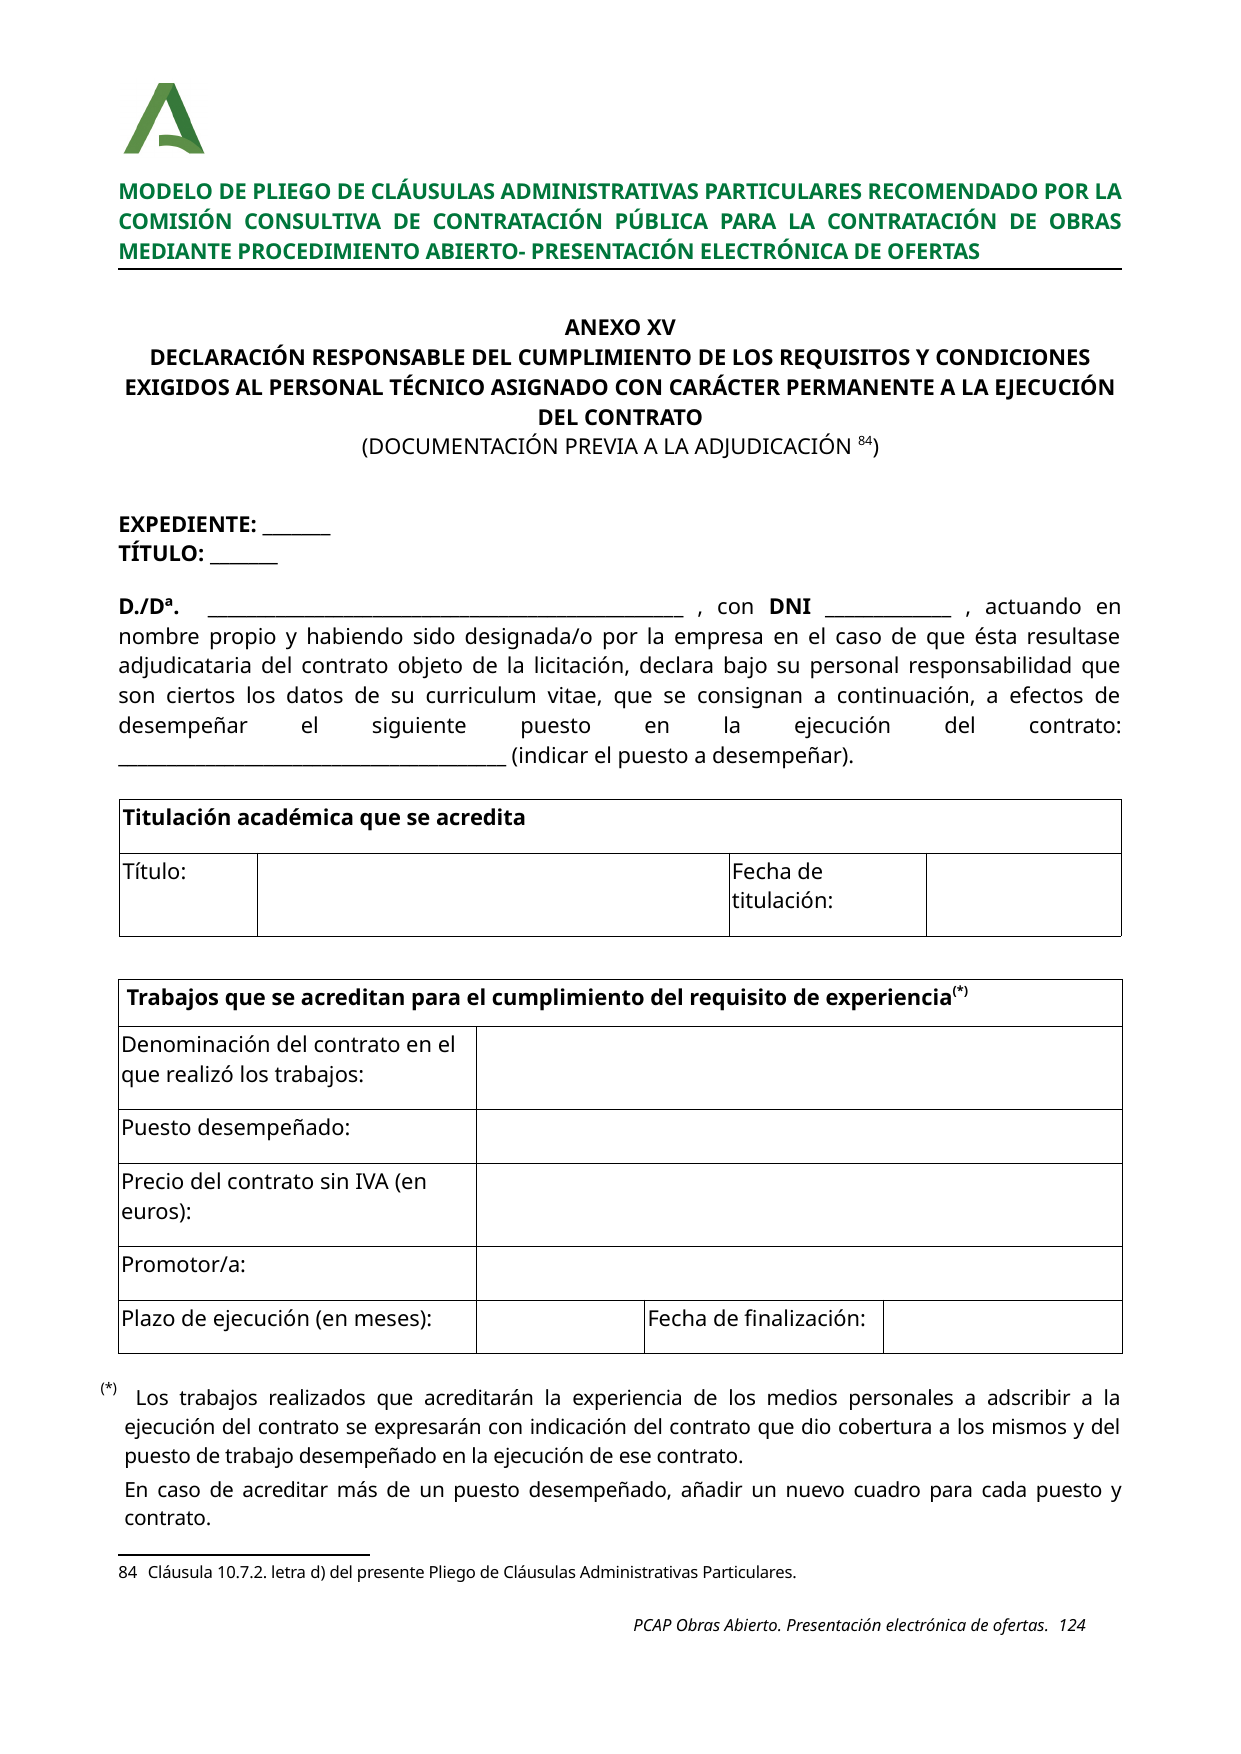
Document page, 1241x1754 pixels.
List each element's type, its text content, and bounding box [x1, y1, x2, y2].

table_cell [477, 1247, 1122, 1299]
table_cell [477, 1301, 644, 1353]
table_cell Puesto desempeñado: [119, 1110, 476, 1163]
text En caso de acreditar más de un puesto desempeñado, añadir un nuevo cuadro para cada puesto y contrato. [124, 1475, 1122, 1532]
text MODELO DE PLIEGO DE CLÁUSULAS ADMINISTRATIVAS PARTICULARES RECOMENDADO POR LA COMISIÓN CONSULTIVA DE CONTRATACIÓN PÚBLICA PARA LA CONTRATACIÓN DE OBRAS MEDIANTE PROCEDIMIENTO ABIERTO- PRESENTACIÓN ELECTRÓNICA DE OFERTAS [118, 176, 1122, 268]
table_cell Promotor/a: [119, 1247, 476, 1299]
text Cláusula 10.7.2. letra d) del presente Pliego de Cláusulas Administrativas Particulares. [118, 1561, 1122, 1584]
text ANEXO XV [118, 312, 1122, 342]
table_cell Título: [120, 854, 257, 936]
table_cell [477, 1110, 1122, 1163]
text DECLARACIÓN RESPONSABLE DEL CUMPLIMIENTO DE LOS REQUISITOS Y CONDICIONES EXIGIDOS AL PERSONAL TÉCNICO ASIGNADO CON CARÁCTER PERMANENTE A LA EJECUCIÓN DEL CONTRATO [118, 342, 1122, 431]
text (DOCUMENTACIÓN PREVIA A LA ADJUDICACIÓN ) [118, 431, 1122, 461]
table_cell [258, 854, 729, 936]
table_cell Fecha de titulación: [730, 854, 926, 936]
picture [119, 78, 209, 158]
text EXPEDIENTE: _______ [118, 509, 1122, 538]
table_cell Plazo de ejecución (en meses): [119, 1301, 476, 1353]
text D./Dª. _________________________________________________ , con DNI _____________ , actuando en nombre propio y habiendo sido designada/o por la empresa en el caso de que ésta resultase adjudicataria del contrato objeto de la licitación, declara bajo su personal responsabilidad que son ciertos los datos de su curriculum vitae, que se consignan a continuación, a efectos de desempeñar el siguiente puesto en la ejecución del contrato: ________________________________________ (indicar el puesto a desempeñar). [118, 591, 1122, 770]
table_cell [477, 1027, 1122, 1109]
table_cell [477, 1164, 1122, 1246]
text TÍTULO: _______ [118, 538, 1122, 568]
table_header Titulación académica que se acredita [120, 800, 1121, 853]
table_cell Denominación del contrato en el que realizó los trabajos: [119, 1027, 476, 1109]
text (*) Los trabajos realizados que acreditarán la experiencia de los medios personales a adscribir a la ejecución del contrato se expresarán con indicación del contrato que dio cobertura a los mismos y del puesto de trabajo desempeñado en la ejecución de ese contrato. [100, 1378, 1122, 1469]
table_cell [884, 1301, 1122, 1353]
table_header Trabajos que se acreditan para el cumplimiento del requisito de experiencia(*) [119, 980, 1122, 1026]
table_cell Fecha de finalización: [645, 1301, 883, 1353]
table_cell [927, 854, 1121, 936]
table_cell Precio del contrato sin IVA (en euros): [119, 1164, 476, 1246]
